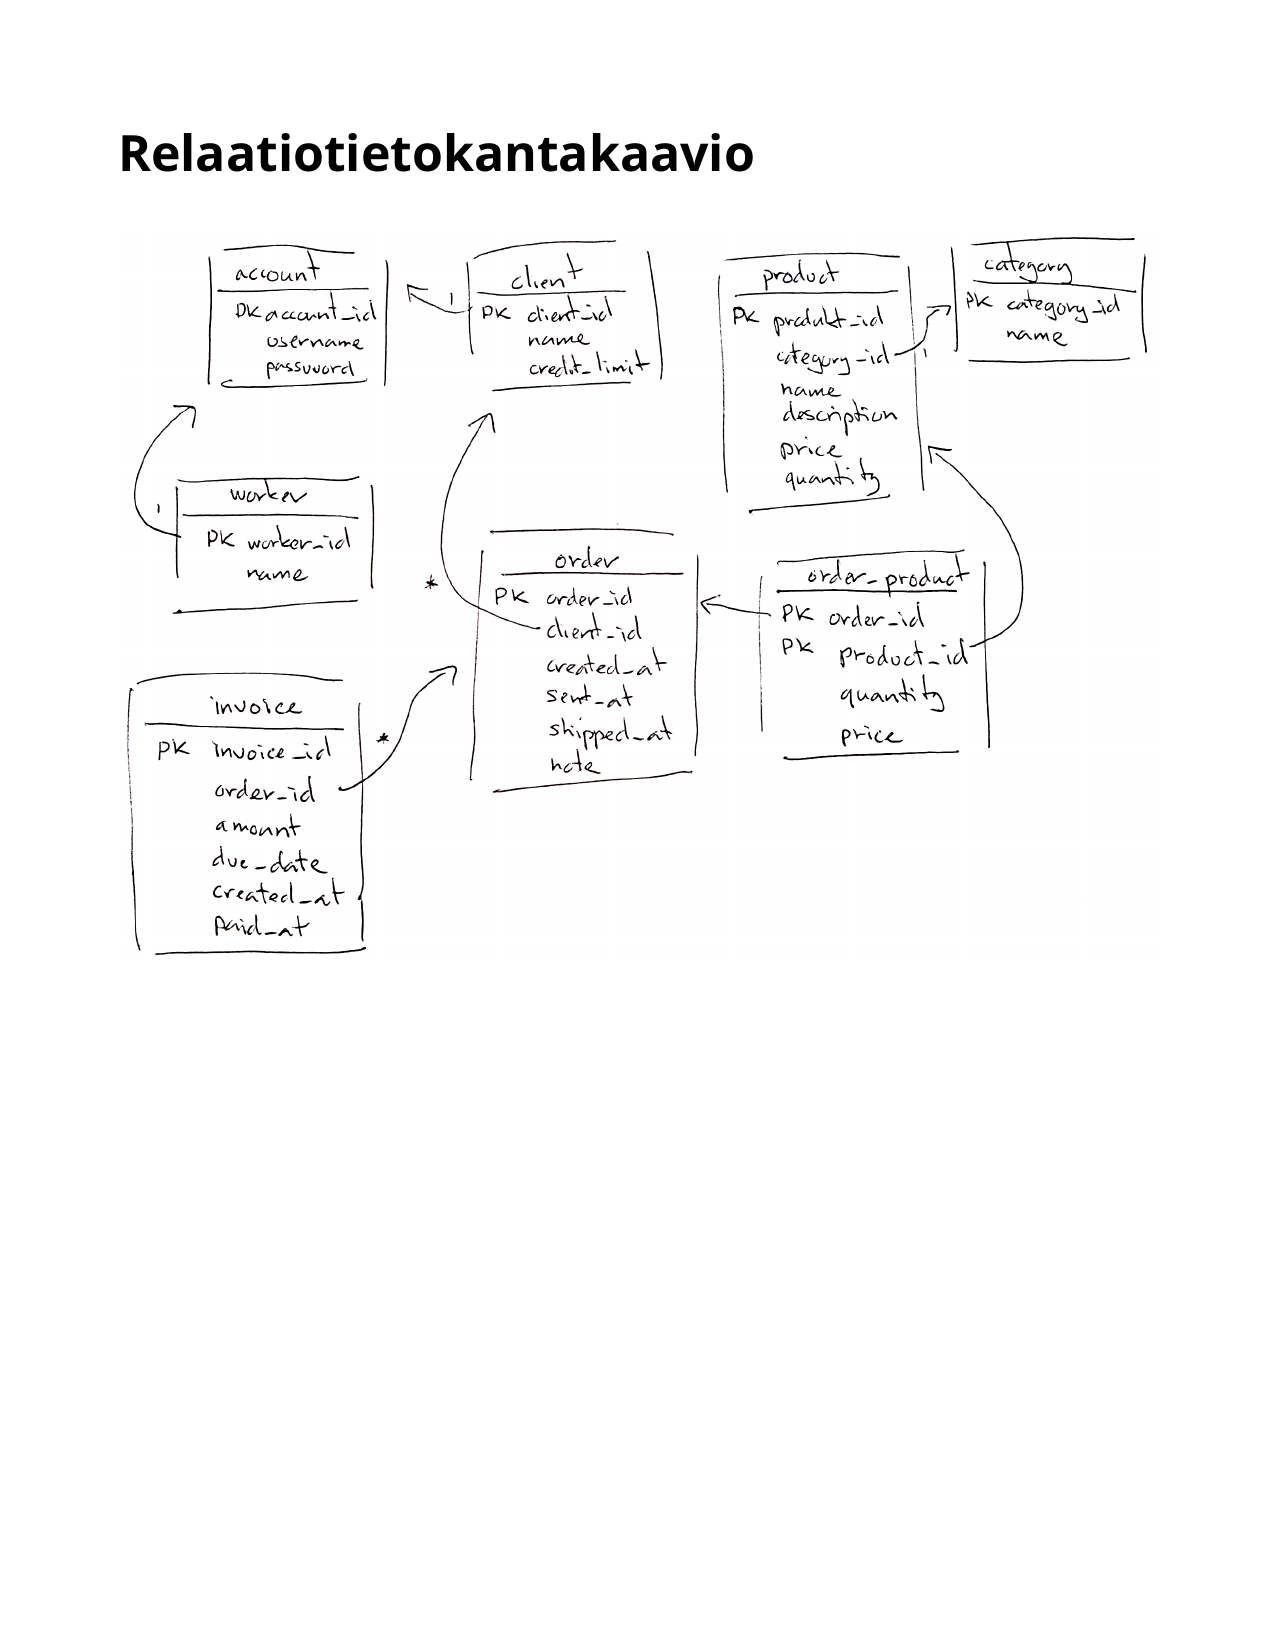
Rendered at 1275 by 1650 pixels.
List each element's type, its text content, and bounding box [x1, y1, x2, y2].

subtitle Relaatiotietokantakaavio [118, 118, 1157, 186]
picture [118, 228, 1157, 962]
